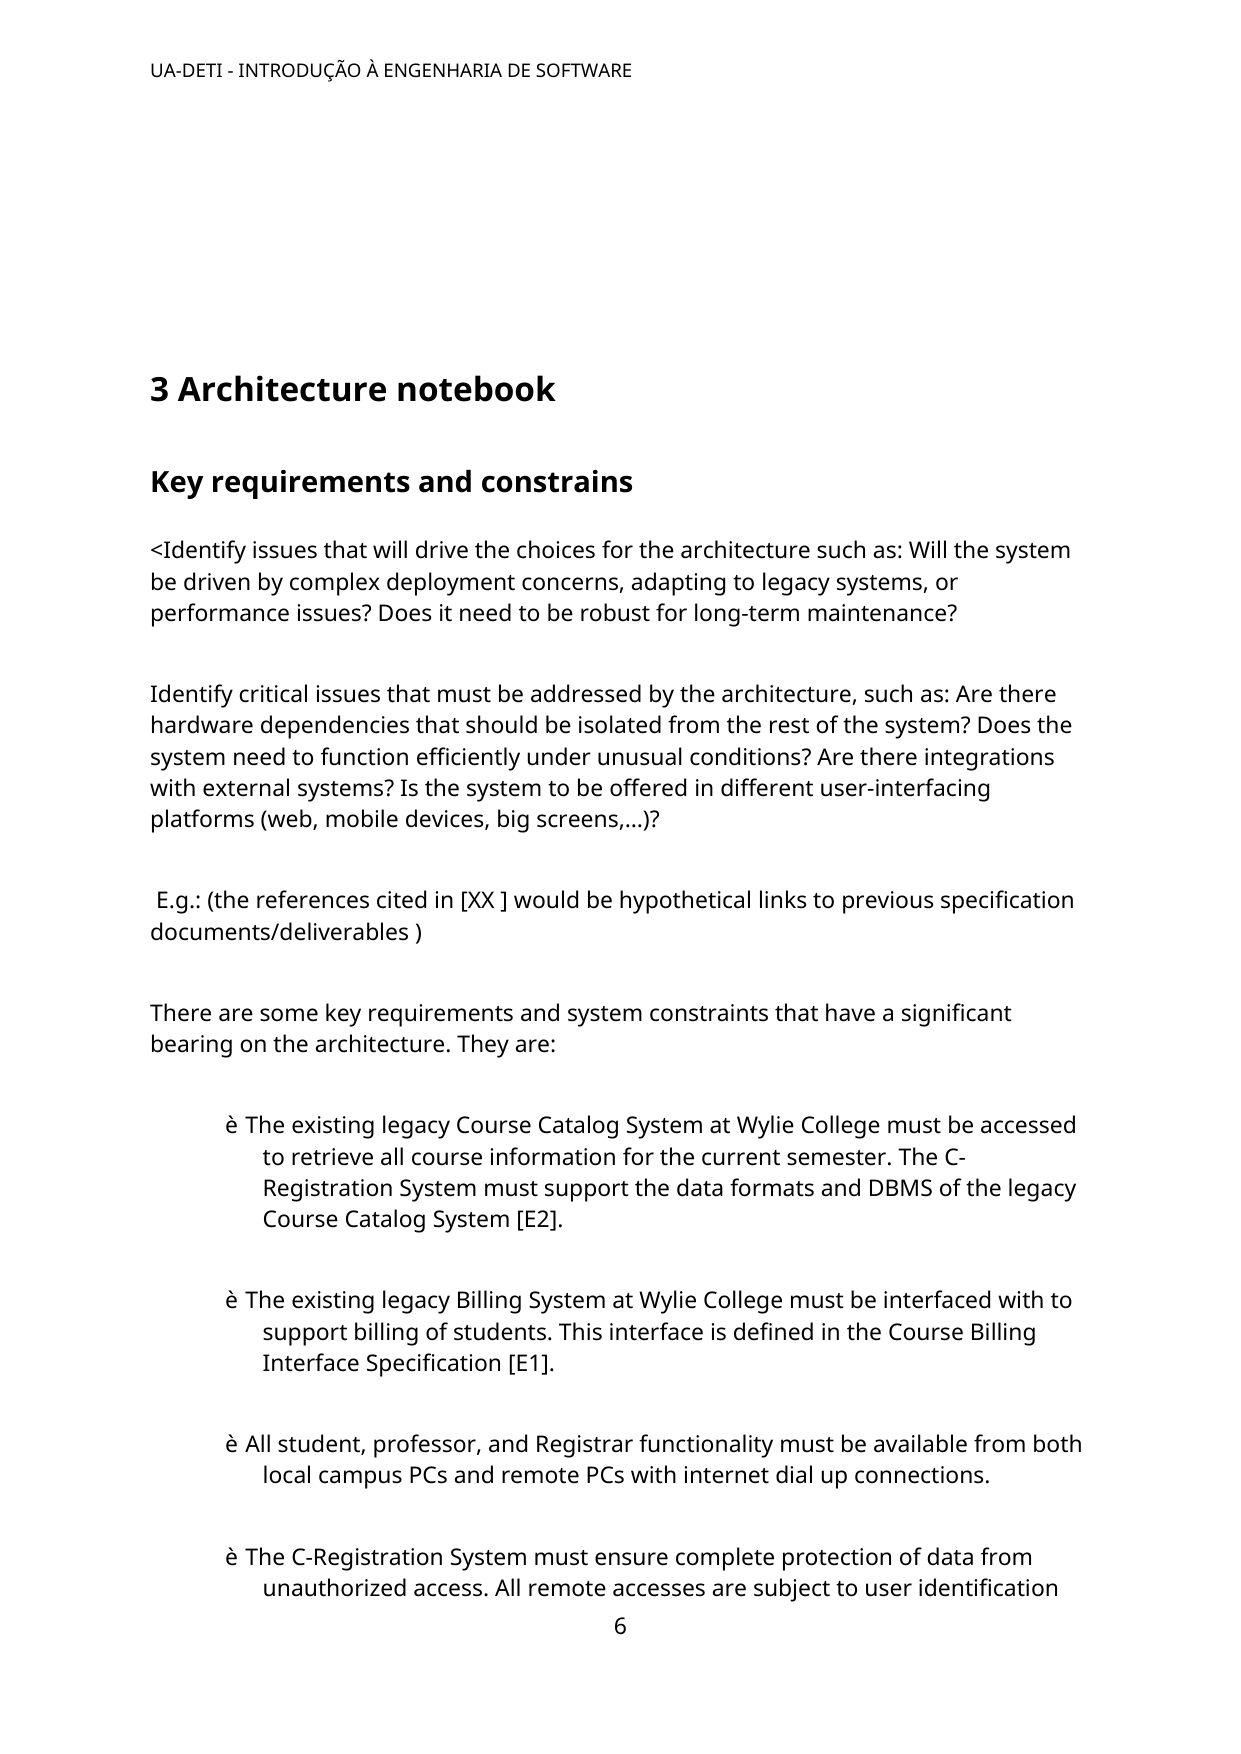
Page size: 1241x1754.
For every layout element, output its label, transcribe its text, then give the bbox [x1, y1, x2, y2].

text There are some key requirements and system constraints that have a significant bearing on the architecture. They are: [150, 997, 1090, 1059]
text è The existing legacy Billing System at Wylie College must be interfaced with to support billing of students. This interface is defined in the Course Billing Interface Specification [E1]. [225, 1284, 1090, 1378]
subtitle 3 Architecture notebook [150, 366, 1090, 411]
text Identify critical issues that must be addressed by the architecture, such as: Are there hardware dependencies that should be isolated from the rest of the system? Does the system need to function efficiently under unusual conditions? Are there integrations with external systems? Is the system to be offered in different user-interfacing platforms (web, mobile devices, big screens,…)? [150, 678, 1090, 834]
subtitle Key requirements and constrains [150, 461, 1090, 501]
text <Identify issues that will drive the choices for the architecture such as: Will the system be driven by complex deployment concerns, adapting to legacy systems, or performance issues? Does it need to be robust for long-term maintenance? [150, 534, 1090, 628]
text è The C-Registration System must ensure complete protection of data from unauthorized access. All remote accesses are subject to user identification [225, 1541, 1090, 1603]
text E.g.: (the references cited in [XX ] would be hypothetical links to previous specification documents/deliverables ) [150, 884, 1090, 947]
text è All student, professor, and Registrar functionality must be available from both local campus PCs and remote PCs with internet dial up connections. [225, 1428, 1090, 1491]
text è The existing legacy Course Catalog System at Wylie College must be accessed to retrieve all course information for the current semester. The C-Registration System must support the data formats and DBMS of the legacy Course Catalog System [E2]. [225, 1109, 1090, 1234]
